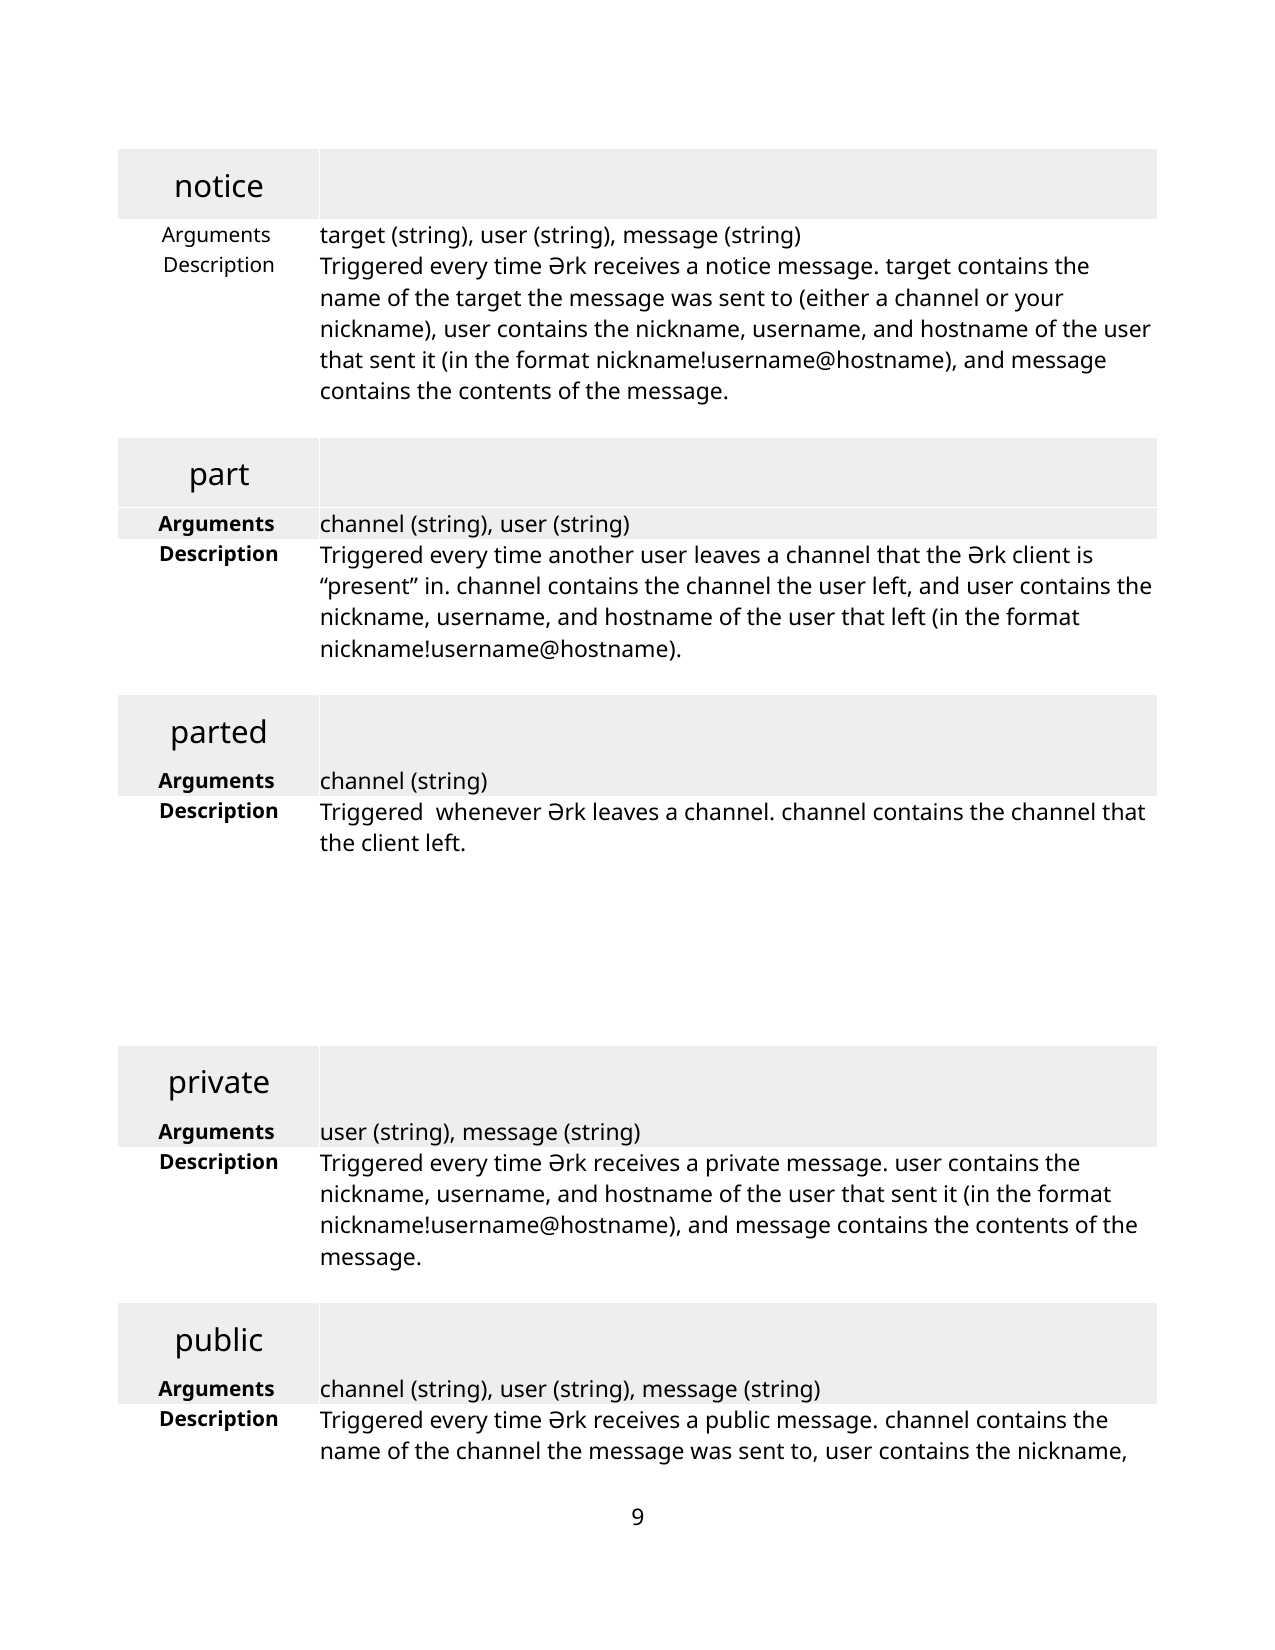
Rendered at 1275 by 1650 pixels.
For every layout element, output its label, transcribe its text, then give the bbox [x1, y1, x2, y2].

table_header notice [118, 149, 319, 219]
table_cell channel (string) [320, 765, 1157, 796]
table_header [320, 695, 1157, 765]
table_header public [118, 1303, 319, 1373]
table_cell Description [118, 539, 319, 664]
table_cell Arguments [118, 1116, 319, 1147]
table_cell user (string), message (string) [320, 1116, 1157, 1147]
table_header [320, 1303, 1157, 1373]
table_cell target (string), user (string), message (string) [320, 219, 1157, 250]
table_cell Triggered every time Ərk receives a private message. user contains the nickname, username, and hostname of the user that sent it (in the format nickname!username@hostname), and message contains the contents of the message. [320, 1147, 1157, 1272]
table_cell Triggered every time Ərk receives a public message. channel contains the name of the channel the message was sent to, user contains the nickname, [320, 1404, 1157, 1467]
table_cell Arguments [118, 508, 319, 539]
table_cell Triggered whenever Ərk leaves a channel. channel contains the channel that the client left. [320, 796, 1157, 858]
table_cell channel (string), user (string) [320, 508, 1157, 539]
table_cell Description [118, 796, 319, 858]
table_cell Triggered every time Ərk receives a notice message. target contains the name of the target the message was sent to (either a channel or your nickname), user contains the nickname, username, and hostname of the user that sent it (in the format nickname!username@hostname), and message contains the contents of the message. [320, 250, 1157, 407]
table_cell Description [118, 1147, 319, 1272]
table_cell Triggered every time another user leaves a channel that the Ərk client is “present” in. channel contains the channel the user left, and user contains the nickname, username, and hostname of the user that left (in the format nickname!username@hostname). [320, 539, 1157, 664]
table_cell channel (string), user (string), message (string) [320, 1373, 1157, 1404]
table_cell Description [118, 250, 319, 407]
table_header private [118, 1046, 319, 1116]
table_cell Description [118, 1404, 319, 1467]
table_cell Arguments [118, 1373, 319, 1404]
table_header [320, 149, 1157, 219]
table_header [320, 438, 1157, 507]
table_cell Arguments [118, 219, 319, 250]
table_cell Arguments [118, 765, 319, 796]
table_header [320, 1046, 1157, 1116]
table_header part [118, 438, 319, 507]
table_header parted [118, 695, 319, 765]
